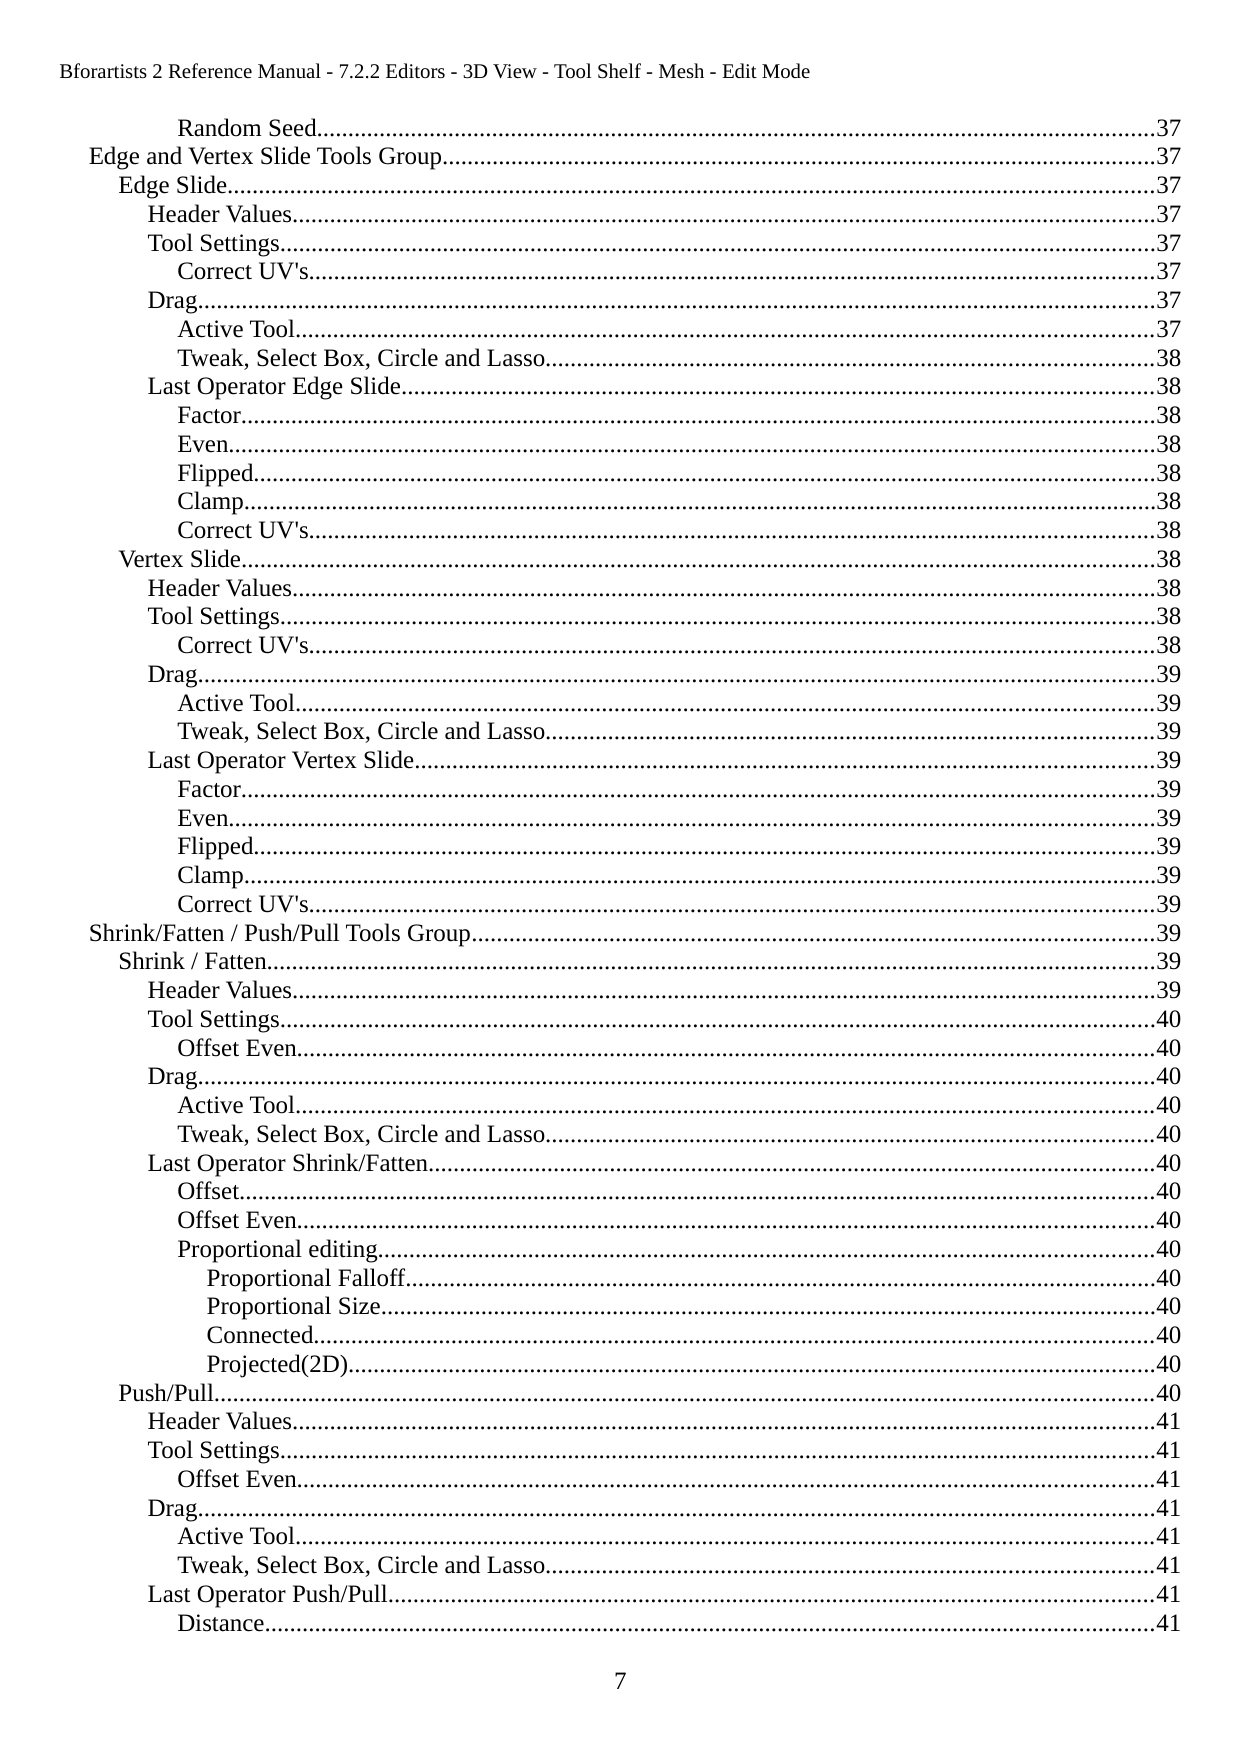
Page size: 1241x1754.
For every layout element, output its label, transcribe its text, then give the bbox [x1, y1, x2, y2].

text Last Operator Push/Pull 41 [147, 1579, 1181, 1608]
text Last Operator Edge Slide 38 [147, 371, 1181, 400]
text Shrink / Fatten 39 [118, 946, 1181, 975]
text Active Tool 39 [177, 688, 1181, 716]
text Header Values 39 [147, 975, 1181, 1004]
text Shrink/Fatten / Push/Pull Tools Group 39 [88, 918, 1181, 946]
text Active Tool 40 [177, 1090, 1181, 1119]
text Active Tool 37 [177, 314, 1181, 343]
text Clamp 39 [177, 860, 1181, 889]
text Edge Slide 37 [118, 170, 1181, 199]
text Clamp 38 [177, 486, 1181, 515]
text Flipped 39 [177, 831, 1181, 860]
text Drag 40 [147, 1061, 1181, 1090]
text Tool Settings 41 [147, 1435, 1181, 1464]
text Factor 39 [177, 774, 1181, 803]
text Drag 39 [147, 659, 1181, 688]
text Flipped 38 [177, 458, 1181, 486]
text Proportional editing 40 [177, 1234, 1181, 1263]
text Offset Even 40 [177, 1033, 1181, 1061]
text Tweak, Select Box, Circle and Lasso 39 [177, 716, 1181, 745]
text Drag 37 [147, 285, 1181, 314]
text Vertex Slide 38 [118, 544, 1181, 573]
text Last Operator Shrink/Fatten 40 [147, 1148, 1181, 1176]
text Proportional Falloff 40 [206, 1263, 1181, 1291]
text Factor 38 [177, 400, 1181, 429]
text Last Operator Vertex Slide 39 [147, 745, 1181, 774]
text Tool Settings 40 [147, 1004, 1181, 1033]
text Random Seed 37 [177, 113, 1181, 141]
text Correct UV's 38 [177, 515, 1181, 544]
text Edge and Vertex Slide Tools Group 37 [88, 141, 1181, 170]
text Tool Settings 37 [147, 228, 1181, 256]
text Header Values 41 [147, 1406, 1181, 1435]
text Offset Even 40 [177, 1205, 1181, 1234]
text Distance 41 [177, 1608, 1181, 1636]
text Tweak, Select Box, Circle and Lasso 40 [177, 1119, 1181, 1148]
text Connected 40 [206, 1320, 1181, 1349]
text Offset Even 41 [177, 1464, 1181, 1493]
text Projected(2D) 40 [206, 1349, 1181, 1378]
text Active Tool 41 [177, 1521, 1181, 1550]
text Drag 41 [147, 1493, 1181, 1521]
text Correct UV's 37 [177, 256, 1181, 285]
text Correct UV's 39 [177, 889, 1181, 918]
text Tweak, Select Box, Circle and Lasso 38 [177, 343, 1181, 371]
text Header Values 38 [147, 573, 1181, 601]
text Correct UV's 38 [177, 630, 1181, 659]
text Offset 40 [177, 1176, 1181, 1205]
text Tweak, Select Box, Circle and Lasso 41 [177, 1550, 1181, 1579]
text Header Values 37 [147, 199, 1181, 228]
text Tool Settings 38 [147, 601, 1181, 630]
text Proportional Size 40 [206, 1291, 1181, 1320]
text Even 38 [177, 429, 1181, 458]
text Even 39 [177, 803, 1181, 831]
text Push/Pull 40 [118, 1378, 1181, 1406]
